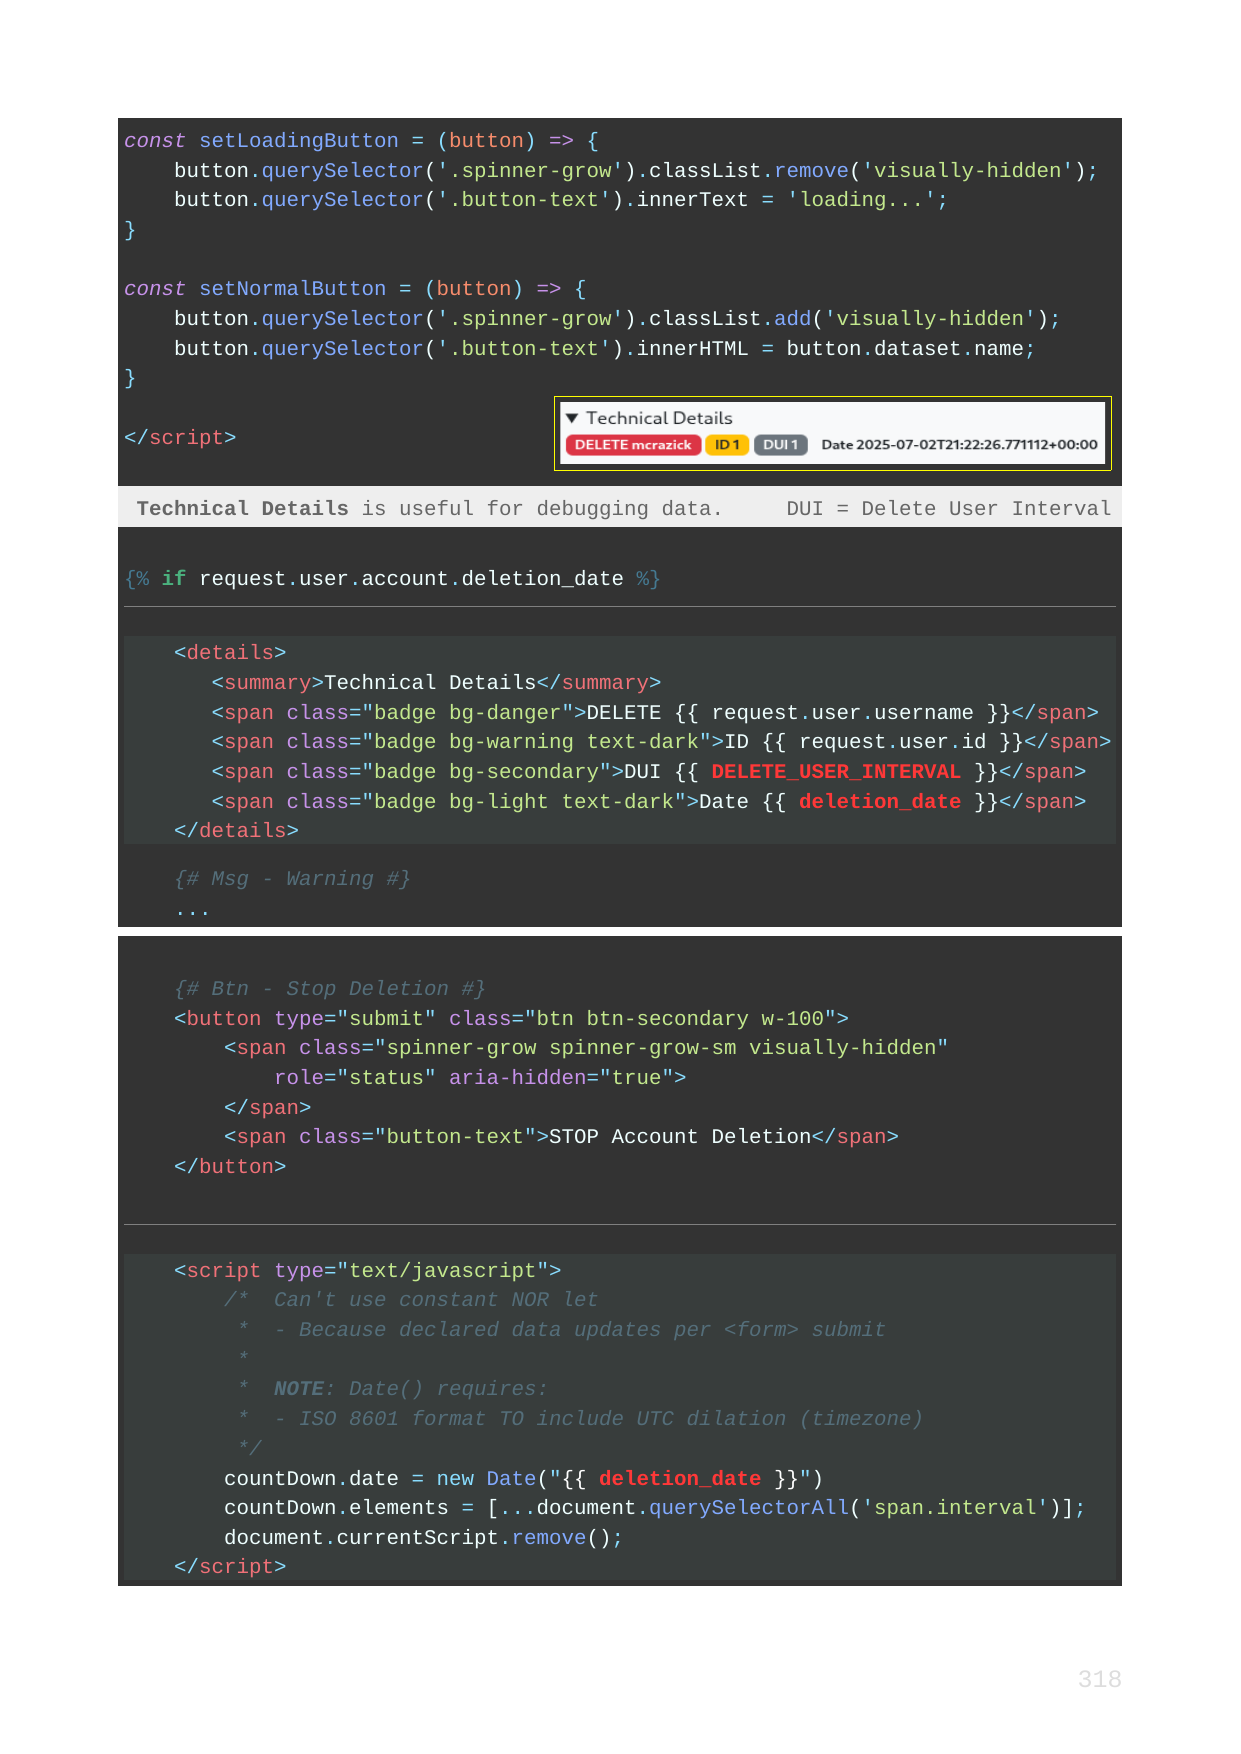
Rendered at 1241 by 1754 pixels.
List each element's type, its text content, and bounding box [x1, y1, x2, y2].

table_cell const setLoadingButton = (button) => { button.querySelector('.spinner-grow').classList.remove('visually-hidden'); button.querySelector('.button-text').innerText = 'loading...'; } const setNormalButton = (button) => { button.querySelector('.spinner-grow').classList.add('visually-hidden'); button.querySelector('.button-text').innerHTML = button.dataset.name; } </script> [118, 118, 1122, 486]
table_cell {% if request.user.account.deletion_date %} <details> <summary>Technical Details</summary> <span class="badge bg-danger">DELETE {{ request.user.username }}</span> <span class="badge bg-warning text-dark">ID {{ request.user.id }}</span> <span class="badge bg-secondary">DUI {{ DELETE_USER_INTERVAL }}</span> <span class="badge bg-light text-dark">Date {{ deletion_date }}</span> </details> {# Msg - Warning #} ... [118, 527, 1122, 927]
picture [560, 402, 1106, 464]
table_cell Technical Details is useful for debugging data. DUI = Delete User Interval [118, 486, 1122, 527]
table_header {# Btn - Stop Deletion #} <button type="submit" class="btn btn-secondary w-100"> <span class="spinner-grow spinner-grow-sm visually-hidden" role="status" aria-hidden="true"> </span> <span class="button-text">STOP Account Deletion</span> </button> <script type="text/javascript"> /* Can't use constant NOR let * - Because declared data updates per <form> submit * * NOTE: Date() requires: * - ISO 8601 format TO include UTC dilation (timezone) */ countDown.date = new Date("{{ deletion_date }}") countDown.elements = [...document.querySelectorAll('span.interval')]; document.currentScript.remove(); </script> [118, 936, 1122, 1586]
